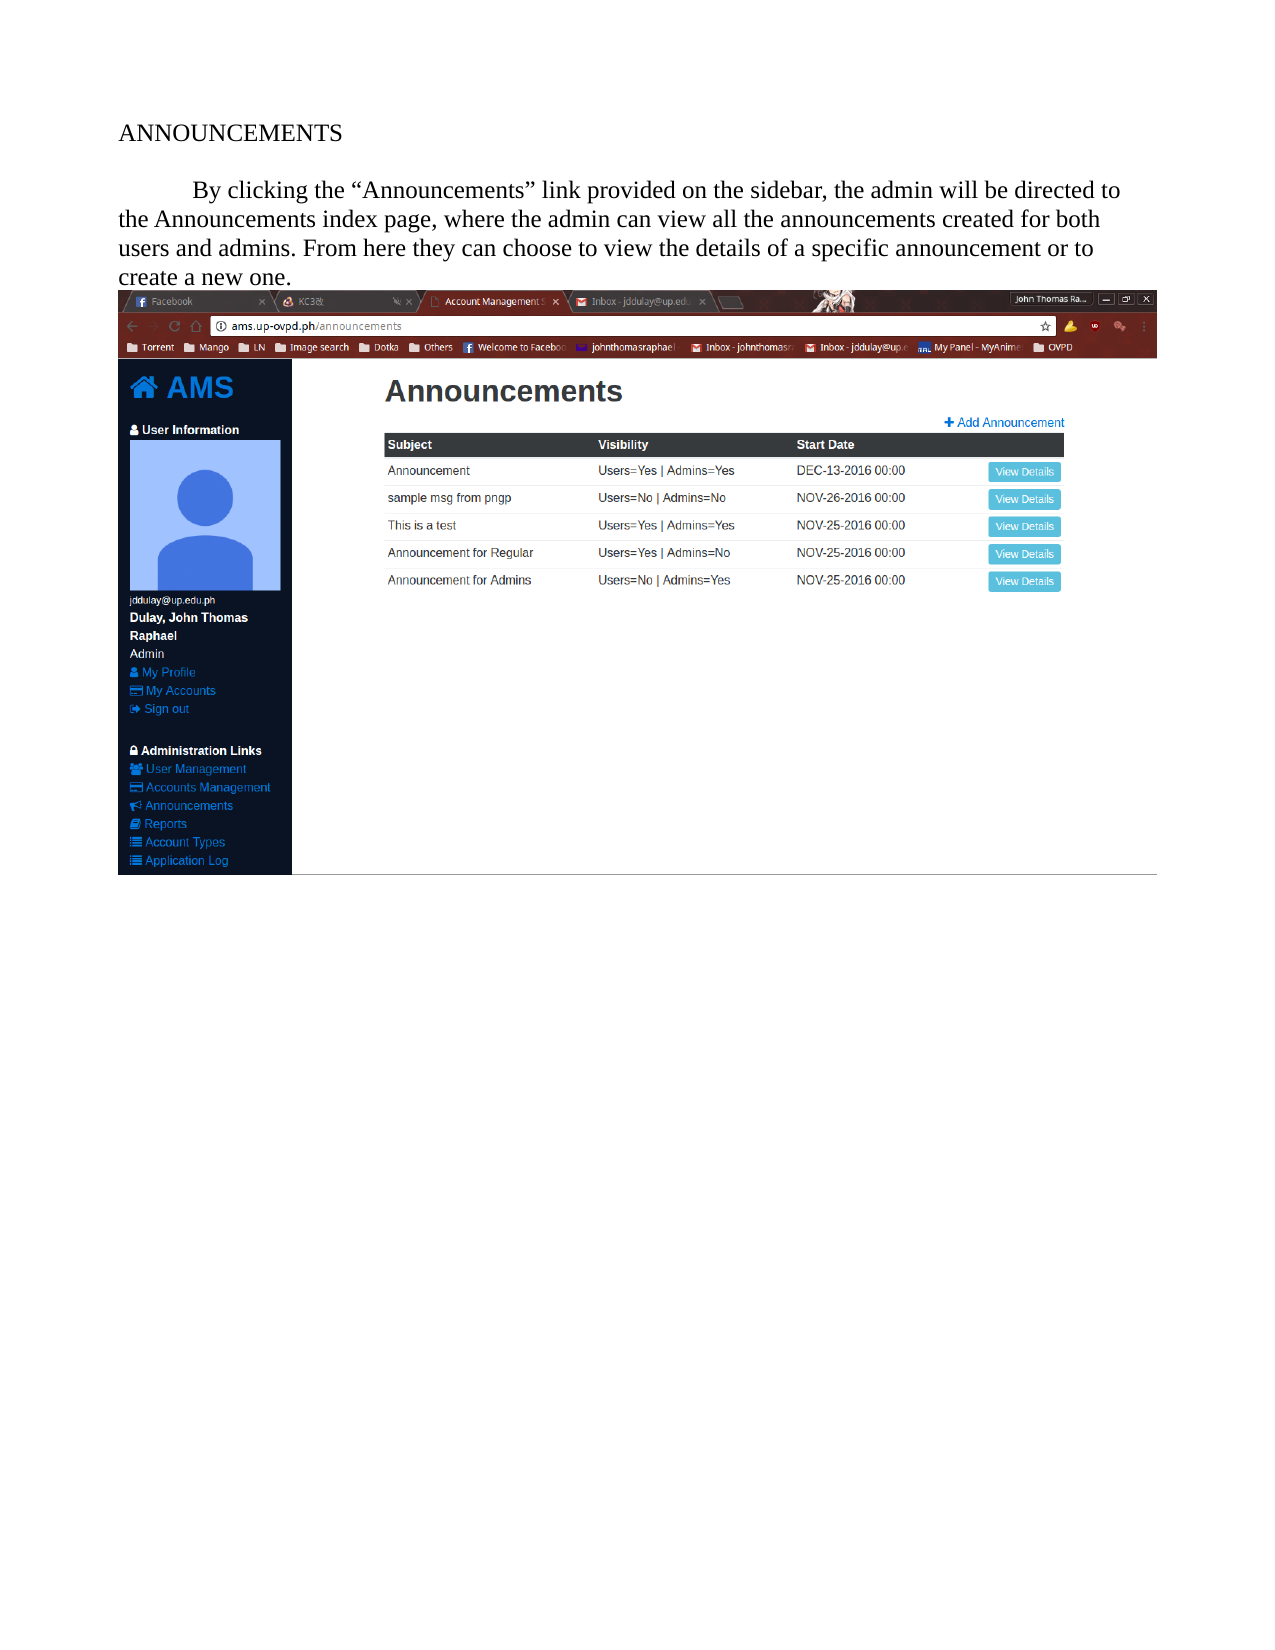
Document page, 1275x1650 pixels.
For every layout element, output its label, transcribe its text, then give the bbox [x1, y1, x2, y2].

text By clicking the “Announcements” link provided on the sidebar, the admin will be directed to the Announcements index page, where the admin can view all the announcements created for both users and admins. From here they can choose to view the details of a specific announcement or to create a new one. [118, 176, 1157, 290]
picture [118, 290, 1157, 875]
text ANNOUNCEMENTS [118, 118, 1157, 147]
